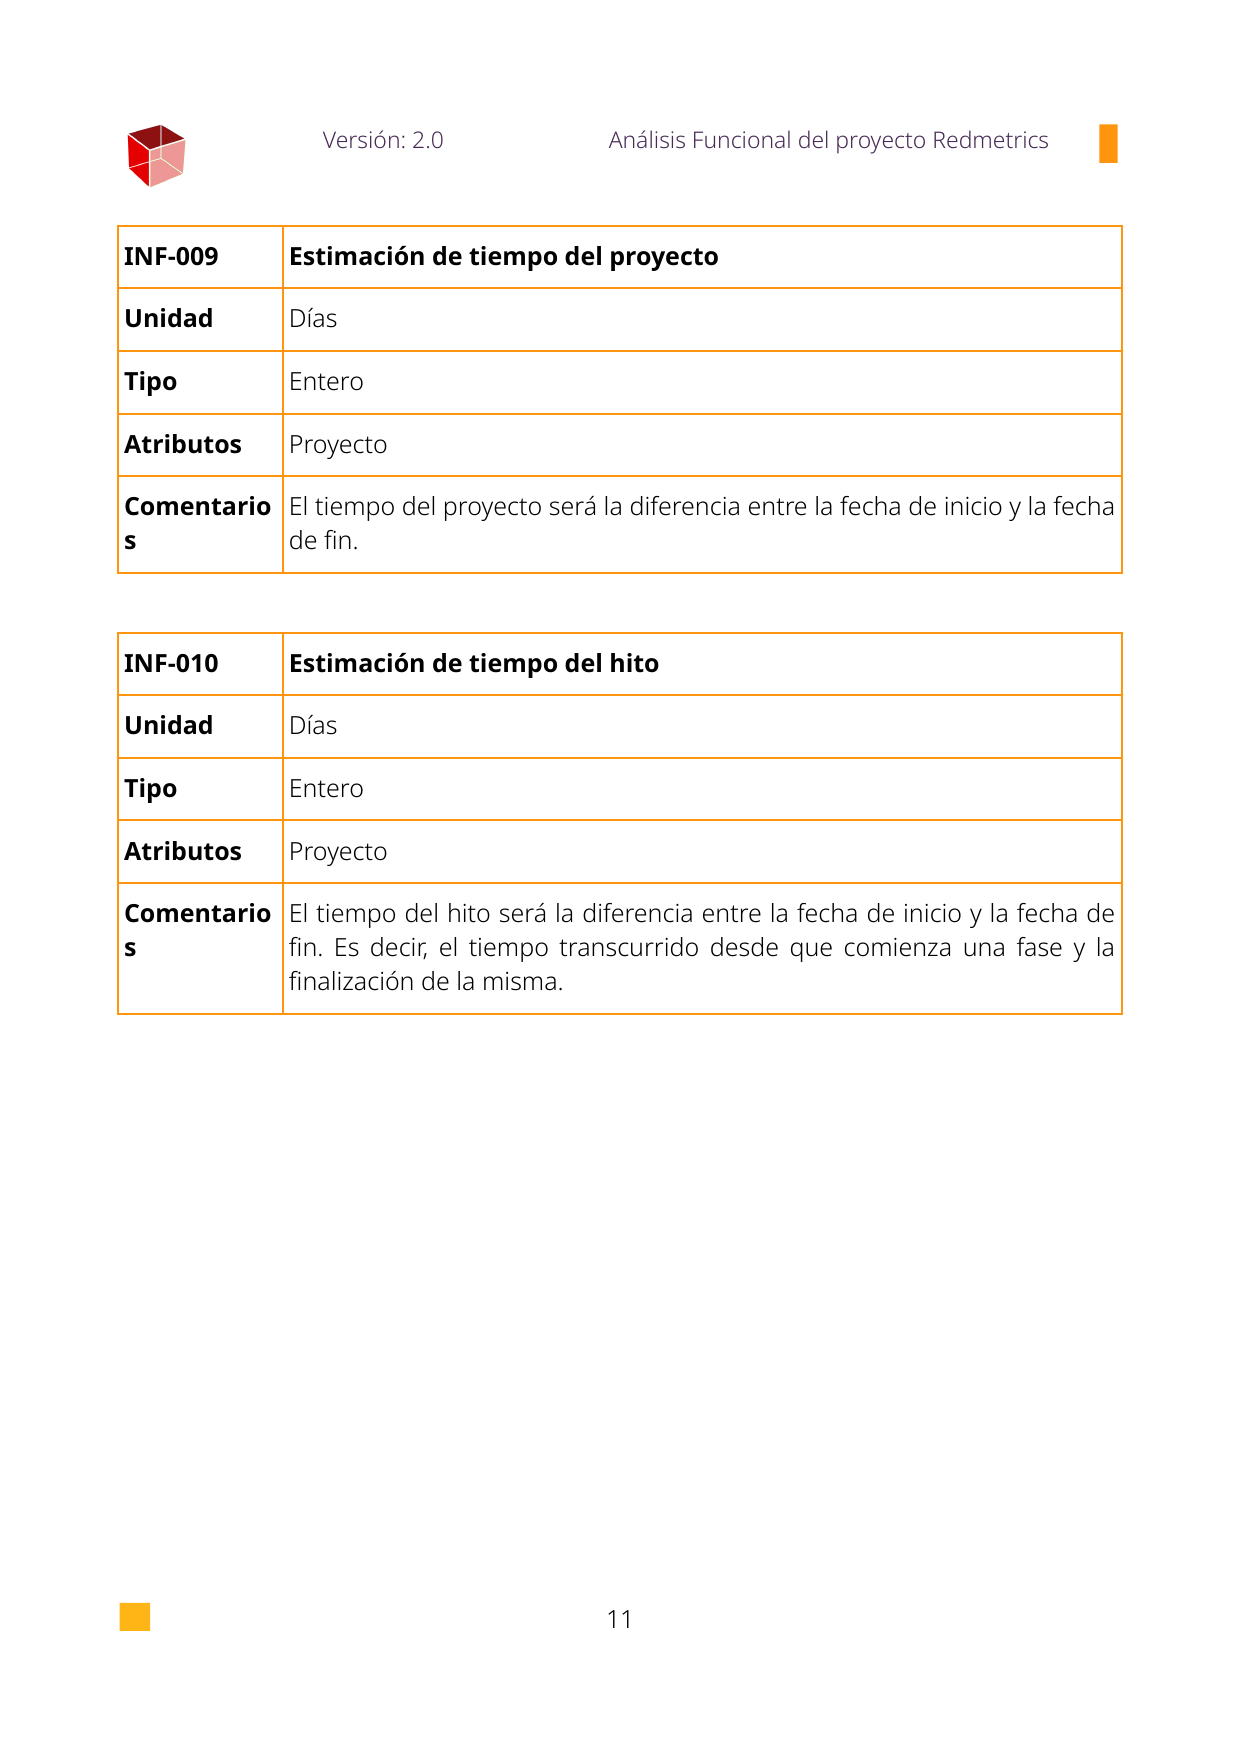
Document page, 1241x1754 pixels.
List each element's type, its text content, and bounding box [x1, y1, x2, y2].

table_cell Comentarios [119, 884, 282, 1013]
table_header INF-009 [119, 227, 282, 287]
table_cell Tipo [119, 759, 282, 819]
table_cell El tiempo del hito será la diferencia entre la fecha de inicio y la fecha de fin. Es decir, el tiempo transcurrido desde que comienza una fase y la finalización de la misma. [284, 884, 1121, 1013]
table_cell Proyecto [284, 415, 1121, 475]
table_cell Tipo [119, 352, 282, 412]
picture [123, 123, 189, 189]
table_header Estimación de tiempo del proyecto [284, 227, 1121, 287]
table_cell Atributos [119, 415, 282, 475]
table_cell Unidad [119, 289, 282, 350]
table_cell Proyecto [284, 821, 1121, 882]
table_header Estimación de tiempo del hito [284, 634, 1121, 694]
table_header INF-010 [119, 634, 282, 694]
table_cell Días [284, 289, 1121, 350]
table_cell El tiempo del proyecto será la diferencia entre la fecha de inicio y la fecha de fin. [284, 477, 1121, 572]
table_cell Atributos [119, 821, 282, 882]
table_cell Comentarios [119, 477, 282, 572]
table_cell Entero [284, 352, 1121, 412]
table_cell Unidad [119, 696, 282, 757]
table_cell Entero [284, 759, 1121, 819]
table_cell Días [284, 696, 1121, 757]
